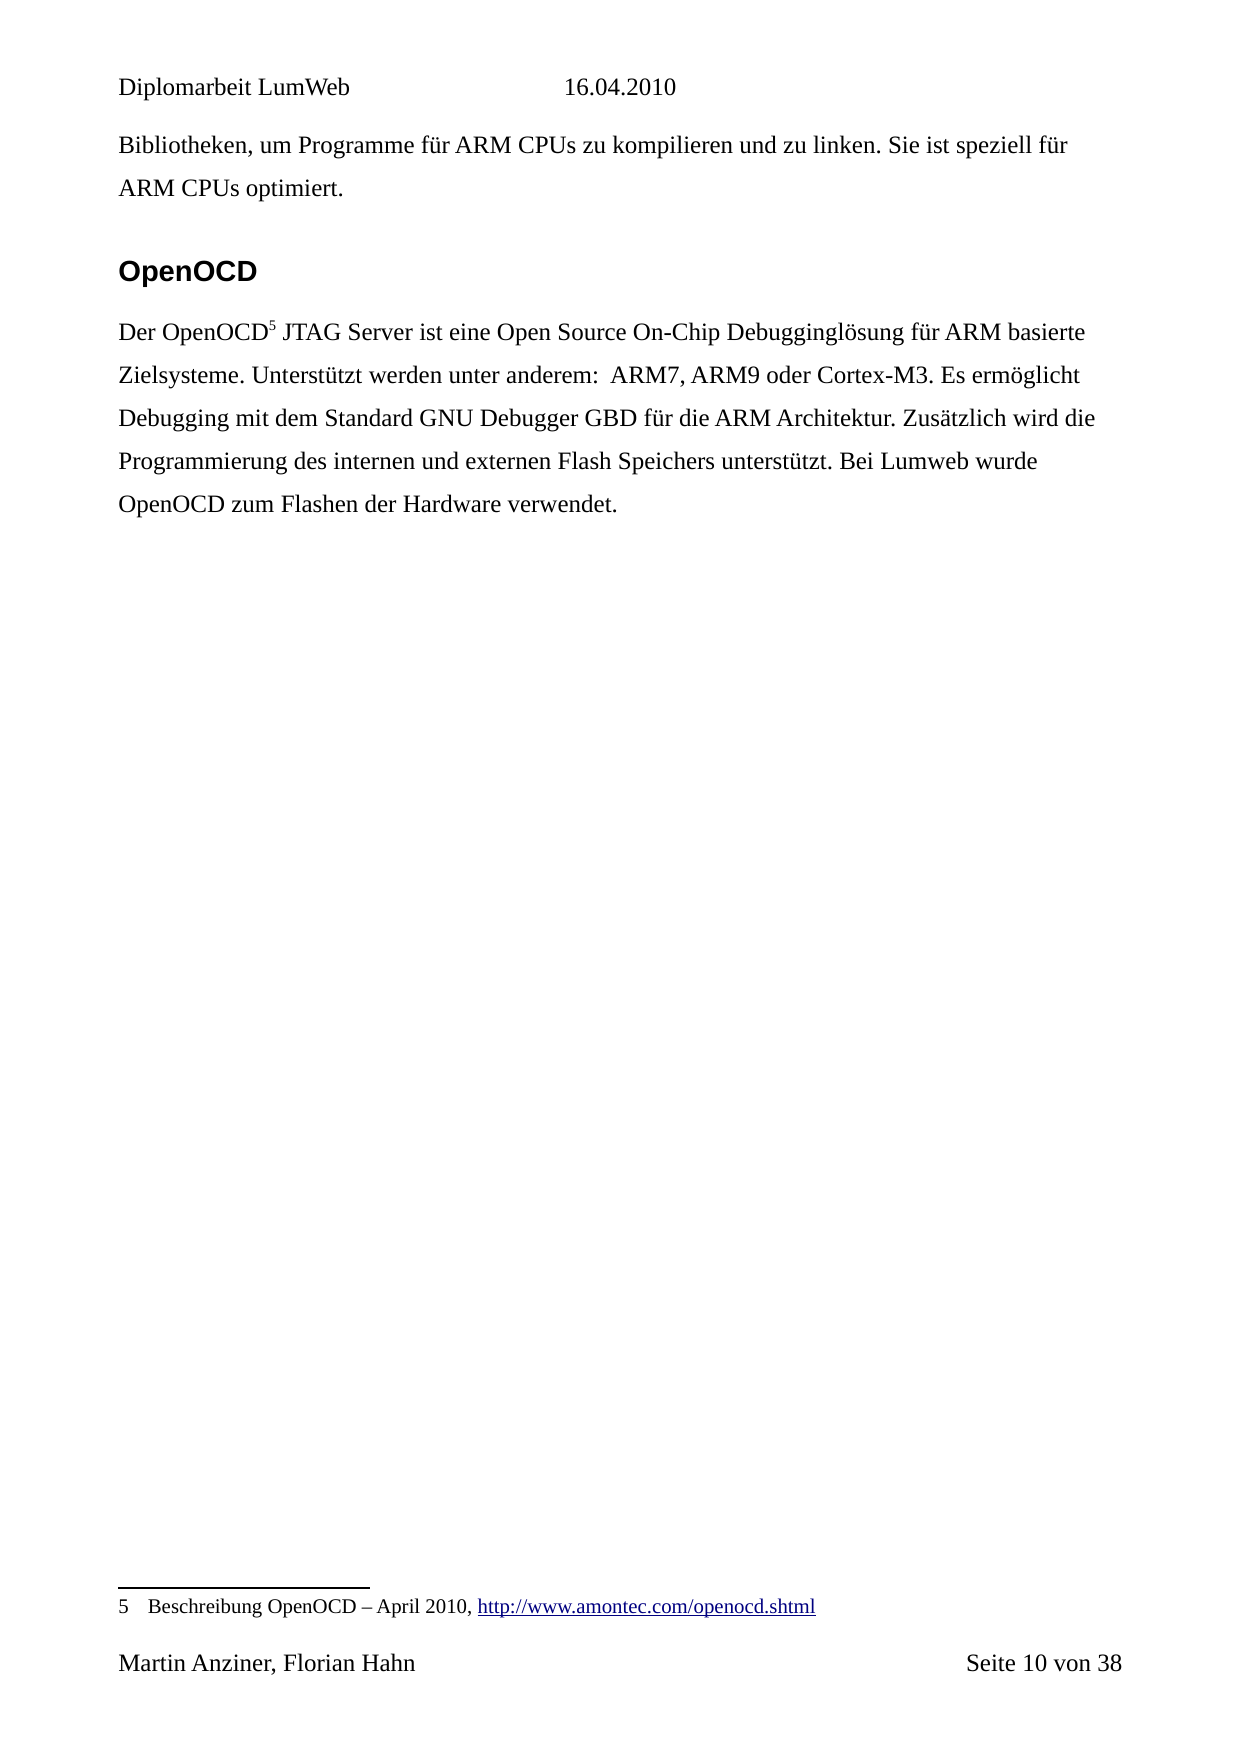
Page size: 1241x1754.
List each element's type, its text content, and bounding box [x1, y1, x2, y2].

text Beschreibung OpenOCD – April 2010, http://www.amontec.com/openocd.shtml [118, 1594, 1122, 1618]
text Bibliotheken, um Programme für ARM CPUs zu kompilieren und zu linken. Sie ist speziell für ARM CPUs optimiert. [118, 130, 1122, 202]
subtitle OpenOCD [118, 254, 1122, 287]
text Der OpenOCD JTAG Server ist eine Open Source On-Chip Debugginglösung für ARM basierte Zielsysteme. Unterstützt werden unter anderem: ARM7, ARM9 oder Cortex-M3. Es ermöglicht Debugging mit dem Standard GNU Debugger GBD für die ARM Architektur. Zusätzlich wird die Programmierung des internen und externen Flash Speichers unterstützt. Bei Lumweb wurde OpenOCD zum Flashen der Hardware verwendet. [118, 317, 1122, 518]
